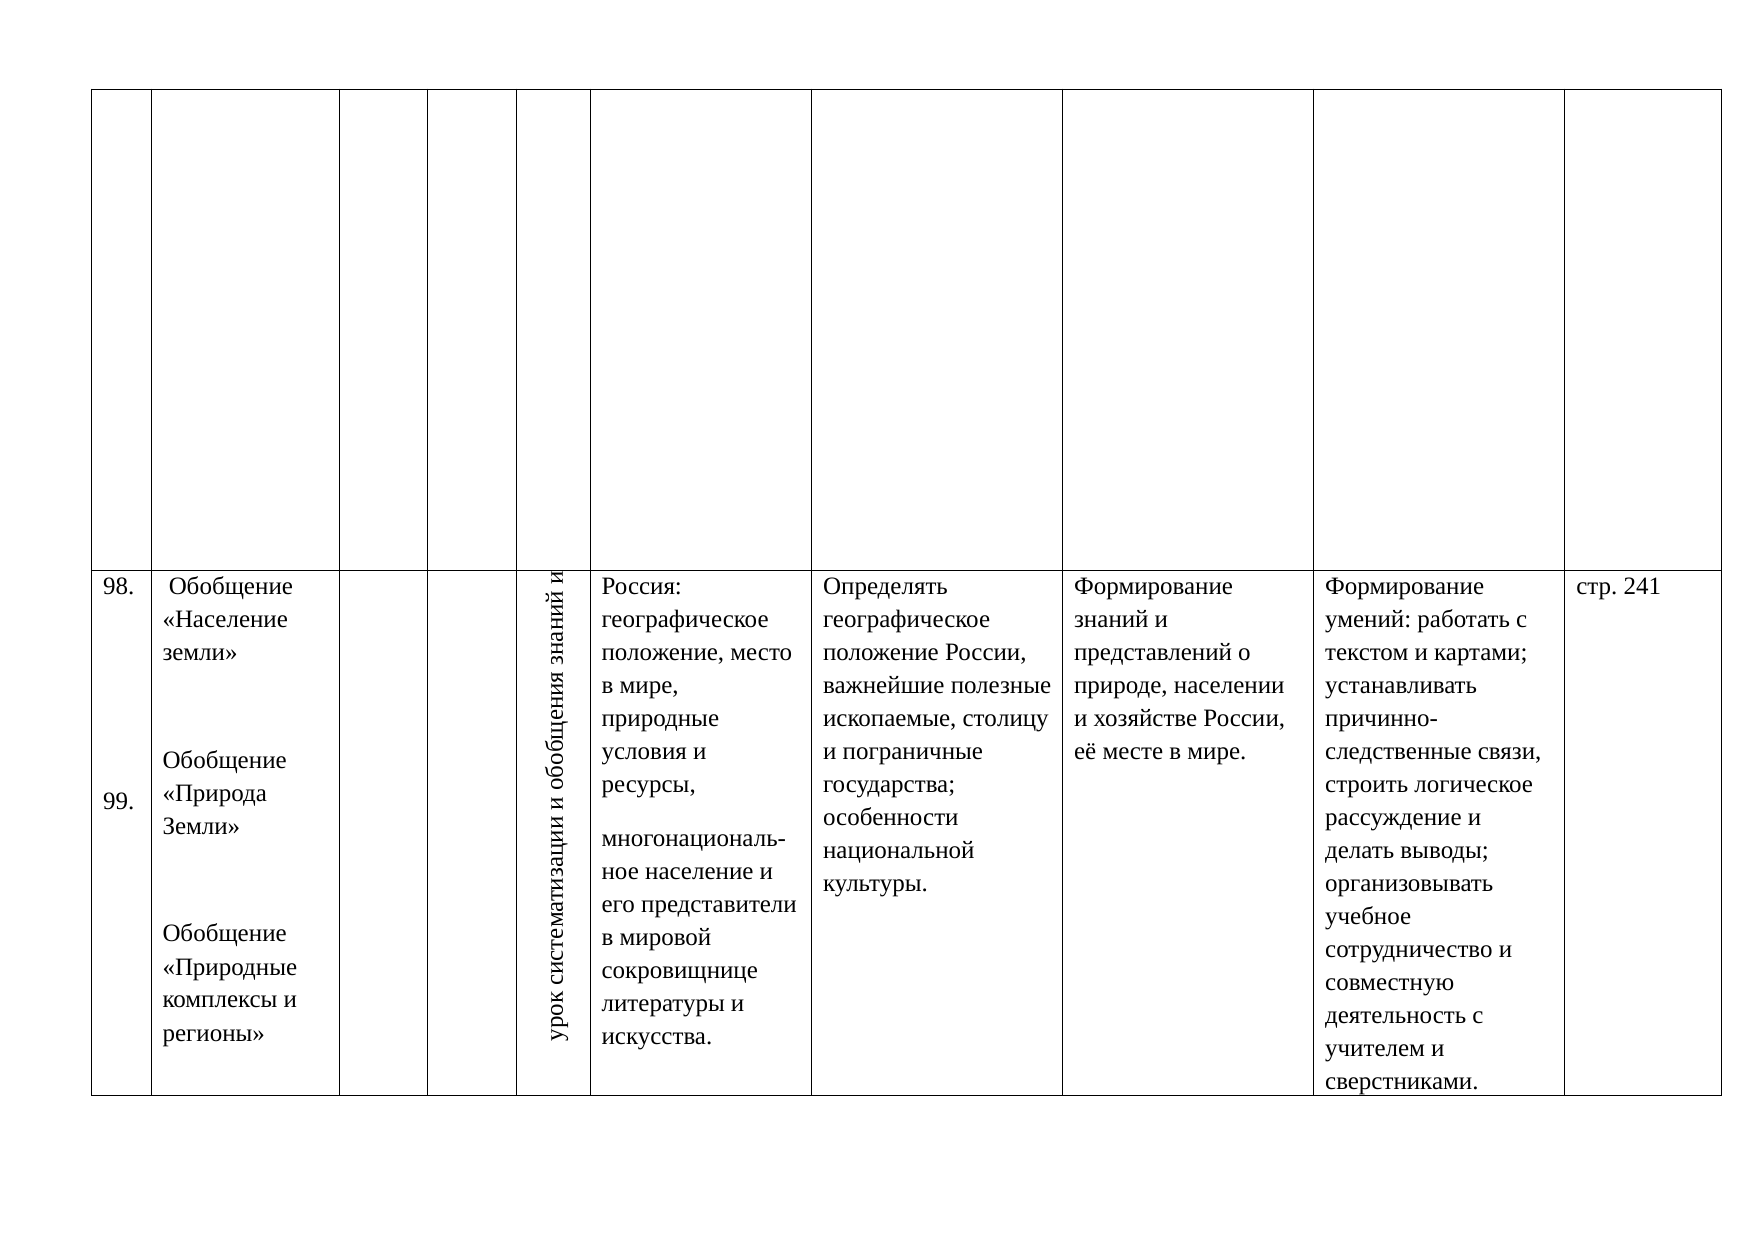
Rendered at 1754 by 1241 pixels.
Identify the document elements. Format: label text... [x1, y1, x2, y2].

table_cell [428, 90, 516, 570]
table_cell 98. 99. [92, 571, 151, 1095]
table_cell [1314, 90, 1564, 570]
table_cell [591, 90, 811, 570]
table_cell [92, 90, 151, 570]
table_cell [340, 571, 427, 1095]
table_cell урок систематизации и обобщения знаний и [517, 571, 590, 1095]
table_cell [812, 90, 1062, 570]
table_cell стр. 241 [1565, 571, 1721, 1095]
table_cell Обобщение «Население земли» Обобщение «Природа Земли» Обобщение «Природные комплексы и регионы» [152, 571, 339, 1095]
table_cell [340, 90, 427, 570]
table_cell Определять географическое положение России, важнейшие полезные ископаемые, сто­лицу и пограничные государства; особенности национальной культуры. [812, 571, 1062, 1095]
table_cell [1063, 90, 1313, 570]
table_cell [1565, 90, 1721, 570]
table_cell [517, 90, 590, 570]
table_cell Россия: географическое поло­жение, место в мире, природные условия и ресурсы, многонациональ-ное население и его представители в мировой сокровищнице литературы и искусства. [591, 571, 811, 1095]
table_cell [428, 571, 516, 1095]
table_cell Формирование знаний и представлений о природе, населении и хозяйстве России, её месте в мире. [1063, 571, 1313, 1095]
table_cell [152, 90, 339, 570]
table_cell Формирование умений: работать с текстом и картами; устанавливать причинно-следственные связи, строить логическое рассуждение и делать выводы; организовывать учебное сотрудничество и совместную деятельность с учителем и сверстниками. [1314, 571, 1564, 1095]
